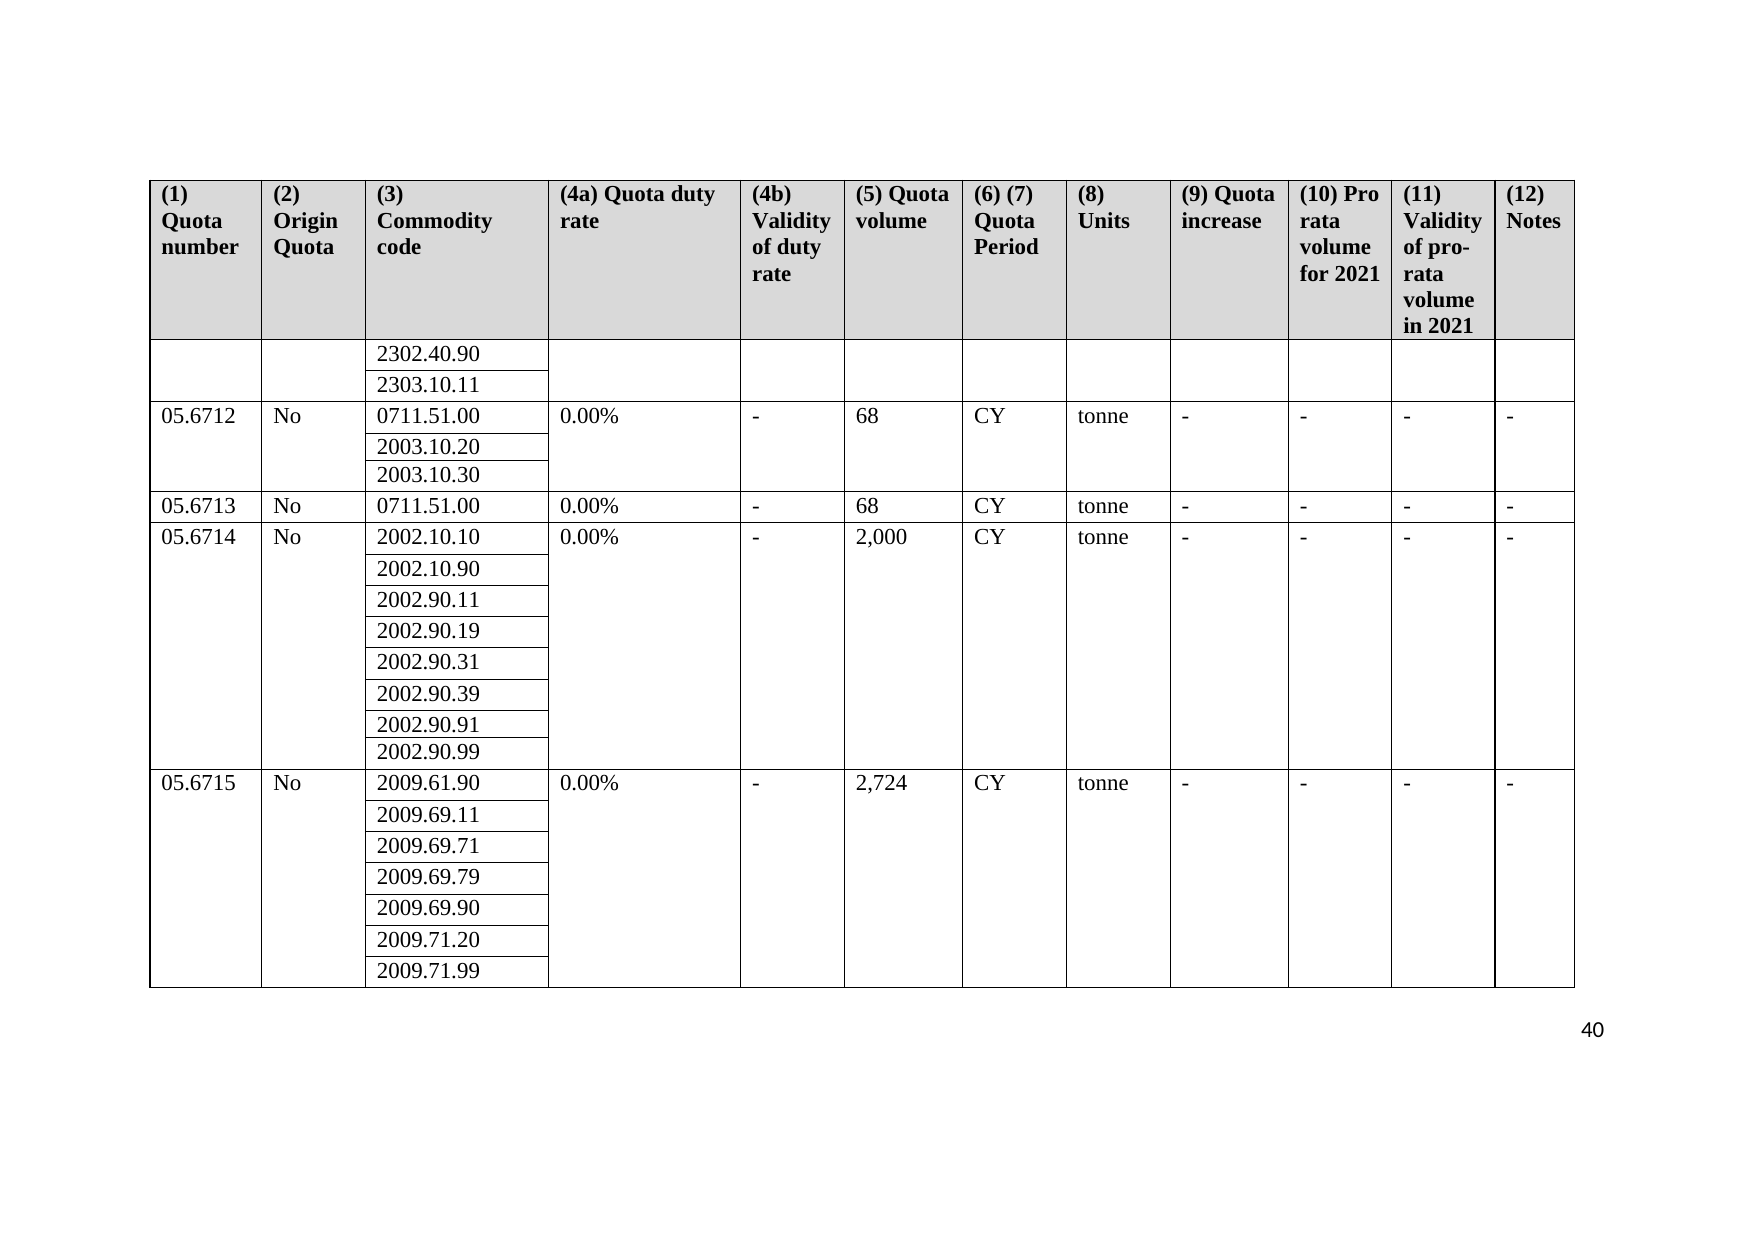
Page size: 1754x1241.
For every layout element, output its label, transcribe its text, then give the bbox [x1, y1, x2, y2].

table_cell 2302.40.90 [366, 340, 548, 370]
table_cell 2009.71.99 [366, 957, 548, 987]
table_cell - [1496, 402, 1574, 491]
table_cell - [1392, 770, 1494, 987]
table_header (11) Validity of pro-rata volume in 2021 [1392, 181, 1494, 339]
table_cell 2002.90.39 [366, 680, 548, 710]
table_cell [549, 340, 740, 401]
table_cell tonne [1067, 492, 1170, 522]
table_cell 0.00% [549, 492, 740, 522]
table_cell - [1392, 402, 1494, 491]
table_cell - [1392, 523, 1494, 768]
table_header (1) Quota number [151, 181, 261, 339]
table_cell - [1289, 402, 1391, 491]
table_cell 2303.10.11 [366, 371, 548, 401]
table_cell CY [963, 523, 1066, 768]
table_header (2) Origin Quota [262, 181, 365, 339]
table_header (9) Quota increase [1171, 181, 1288, 339]
table_cell - [1496, 340, 1574, 401]
table_header (4a) Quota duty rate [549, 181, 740, 339]
table_cell 0.00% [549, 402, 740, 491]
table_cell tonne [1067, 770, 1170, 987]
table_cell 2002.90.31 [366, 648, 548, 678]
table_cell 05.6712 [151, 402, 261, 491]
table_cell [262, 340, 365, 401]
table_cell - [1171, 770, 1288, 987]
table_header (10) Pro rata volume for 2021 [1289, 181, 1391, 339]
table_cell 68 [845, 402, 962, 491]
table_cell - [741, 402, 844, 491]
table_cell 2009.61.90 [366, 770, 548, 800]
table_header (8) Units [1067, 181, 1170, 339]
table_cell 2009.69.79 [366, 863, 548, 893]
table_cell 2002.90.99 [366, 738, 548, 768]
table_cell 2,000 [845, 523, 962, 768]
table_cell 68 [845, 492, 962, 522]
table_cell 2002.90.91 [366, 711, 548, 737]
table_header (4b) Validity of duty rate [741, 181, 844, 339]
table_cell [845, 340, 962, 401]
table_cell - [741, 523, 844, 768]
table_cell - [1392, 492, 1494, 522]
table_cell - [1171, 492, 1288, 522]
table_cell CY [963, 770, 1066, 987]
table_cell 05.6714 [151, 523, 261, 768]
table_cell [963, 340, 1066, 401]
table_cell No [262, 523, 365, 768]
table_header (3) Commodity code [366, 181, 548, 339]
table_cell - [741, 492, 844, 522]
table_cell CY [963, 402, 1066, 491]
table_cell No [262, 402, 365, 491]
table_cell 0.00% [549, 523, 740, 768]
table_cell - [1171, 402, 1288, 491]
table_cell 2002.10.10 [366, 523, 548, 553]
table_header (5) Quota volume [845, 181, 962, 339]
table_cell - [1171, 523, 1288, 768]
table_cell 2009.69.11 [366, 801, 548, 831]
table_cell 2003.10.20 [366, 434, 548, 460]
table_header (6) (7) Quota Period [963, 181, 1066, 339]
table_cell tonne [1067, 523, 1170, 768]
table_cell - [1171, 340, 1288, 401]
table_cell 05.6713 [151, 492, 261, 522]
table_cell - [741, 770, 844, 987]
table_cell 0711.51.00 [366, 492, 548, 522]
table_cell [1067, 340, 1170, 401]
table_cell CY [963, 492, 1066, 522]
table_cell 05.6715 [151, 770, 261, 987]
table_header (12) Notes [1496, 181, 1574, 339]
table_cell - [1289, 523, 1391, 768]
table_cell - [1289, 492, 1391, 522]
table_cell 2002.10.90 [366, 555, 548, 585]
table_cell 2,724 [845, 770, 962, 987]
table_cell No [262, 492, 365, 522]
table_cell - [1496, 492, 1574, 522]
table_cell - [1289, 770, 1391, 987]
table_cell 2009.69.90 [366, 895, 548, 925]
table_cell 2003.10.30 [366, 461, 548, 491]
table_cell 0.00% [549, 770, 740, 987]
table_cell - [1496, 770, 1574, 987]
table_cell 0711.51.00 [366, 402, 548, 432]
table_cell No [262, 770, 365, 987]
table_cell 2009.69.71 [366, 832, 548, 862]
table_cell 2002.90.19 [366, 617, 548, 647]
table_cell - [1289, 340, 1391, 401]
table_cell - [741, 340, 844, 401]
table_cell 2002.90.11 [366, 586, 548, 616]
table_cell - [1392, 340, 1494, 401]
table_cell tonne [1067, 402, 1170, 491]
table_cell [151, 340, 261, 401]
table_cell - [1496, 523, 1574, 768]
table_cell 2009.71.20 [366, 926, 548, 956]
